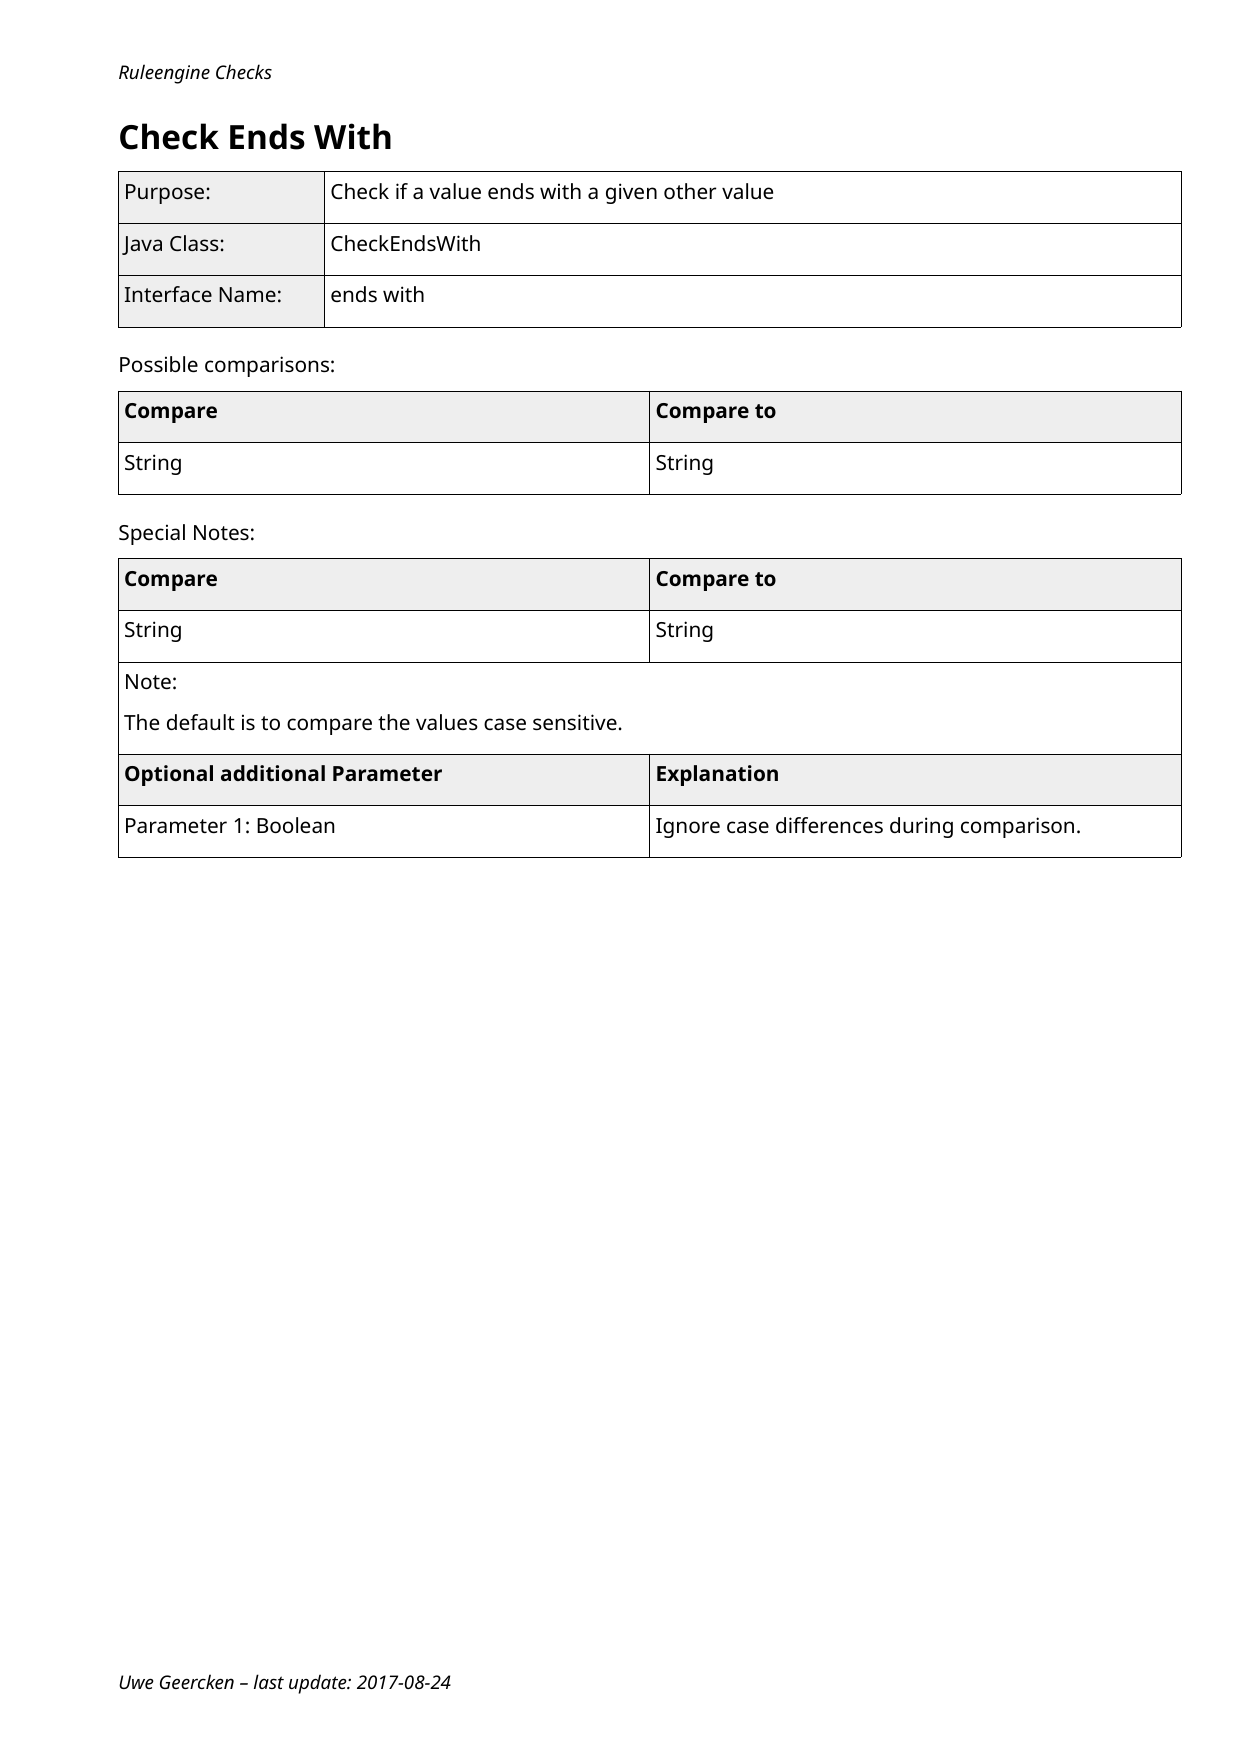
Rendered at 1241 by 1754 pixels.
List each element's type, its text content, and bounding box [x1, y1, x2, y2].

table_cell String [119, 443, 649, 494]
text Check Ends With [118, 114, 1181, 159]
table_cell Ignore case differences during comparison. [650, 806, 1181, 857]
table_cell Optional additional Parameter [119, 755, 649, 805]
table_header Purpose: [119, 172, 324, 223]
table_cell String [650, 443, 1181, 494]
table_header Compare to [650, 559, 1181, 610]
table_header Compare [119, 392, 649, 442]
table_cell ends with [325, 276, 1181, 327]
table_header Compare to [650, 392, 1181, 442]
text Possible comparisons: [118, 350, 1181, 379]
table_header Compare [119, 559, 649, 610]
table_cell Note: The default is to compare the values case sensitive. [119, 663, 1181, 753]
table_cell Interface Name: [119, 276, 324, 327]
table_cell Parameter 1: Boolean [119, 806, 649, 857]
table_cell String [650, 611, 1181, 662]
table_header Check if a value ends with a given other value [325, 172, 1181, 223]
table_cell Explanation [650, 755, 1181, 805]
text Special Notes: [118, 518, 1181, 546]
table_cell CheckEndsWith [325, 224, 1181, 275]
table_cell Java Class: [119, 224, 324, 275]
table_cell String [119, 611, 649, 662]
